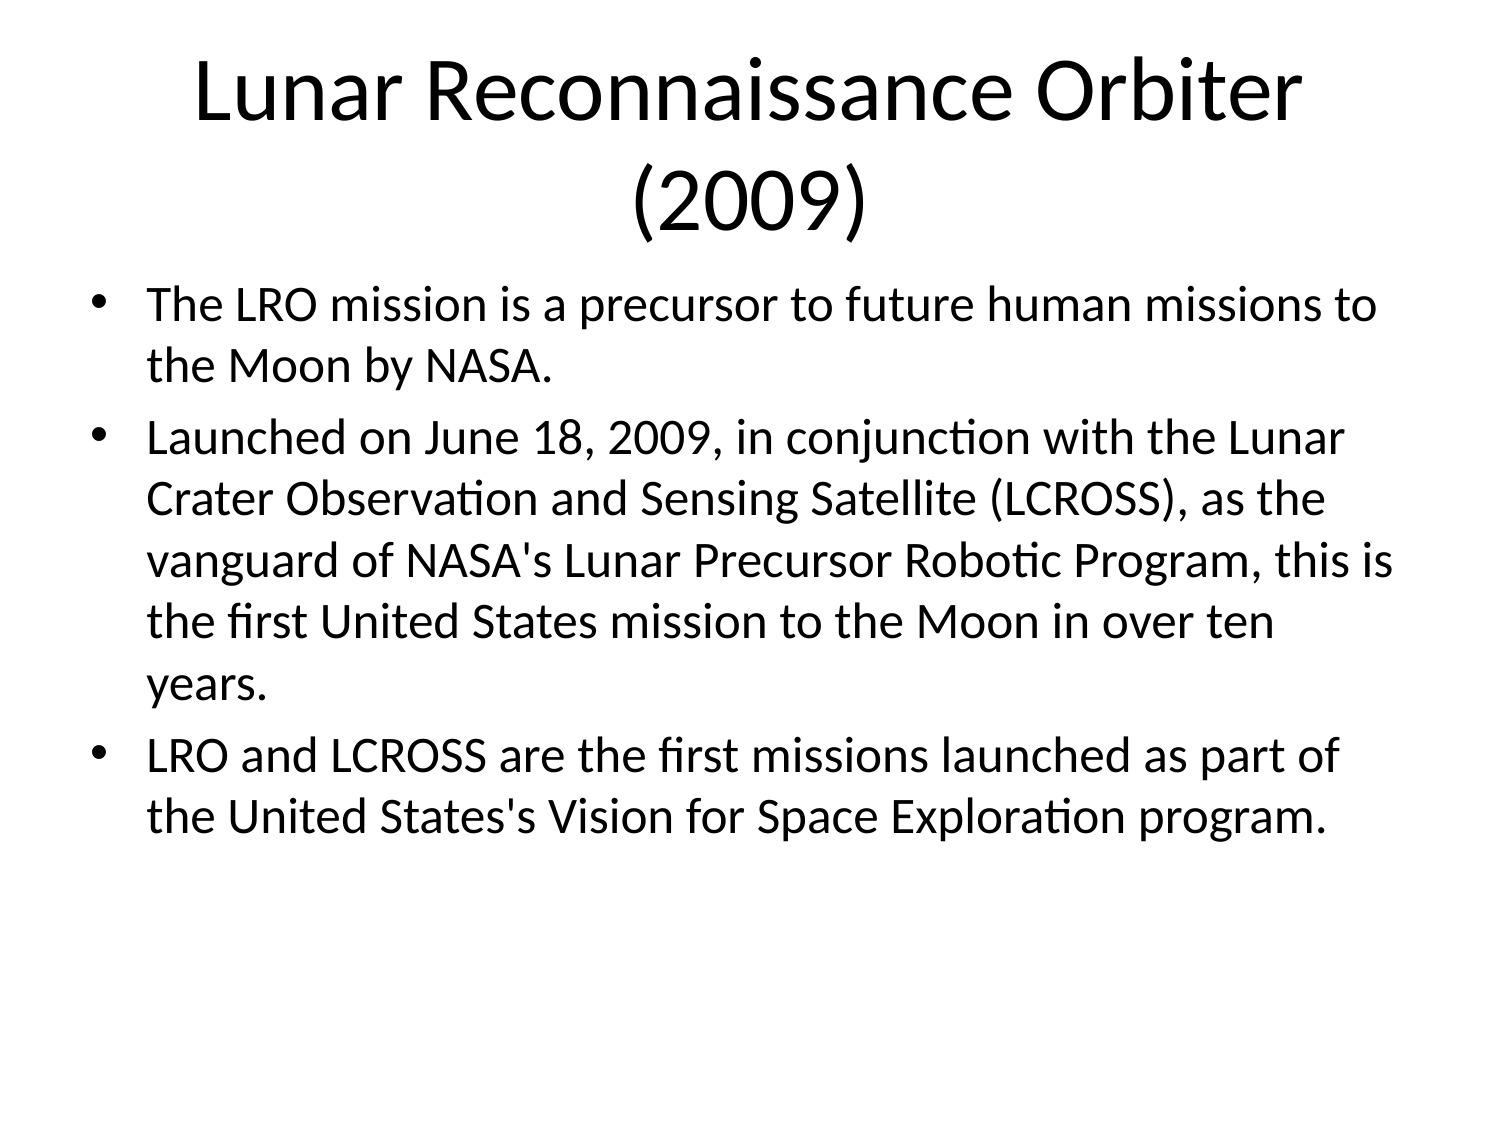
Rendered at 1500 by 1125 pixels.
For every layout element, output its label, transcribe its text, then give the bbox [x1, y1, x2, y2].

title Lunar Reconnaissance Orbiter (2009) [75, 45, 1425, 233]
list The LRO mission is a precursor to future human missions to the Moon by NASA. Launched on June 18, 2009, in conjunction with the Lunar Crater Observation and Sensing Satellite (LCROSS), as the vanguard of NASA's Lunar Precursor Robotic Program, this is the first United States mission to the Moon in over ten years. LRO and LCROSS are the first missions launched as part of the United States's Vision for Space Exploration program. [75, 262, 1425, 1005]
